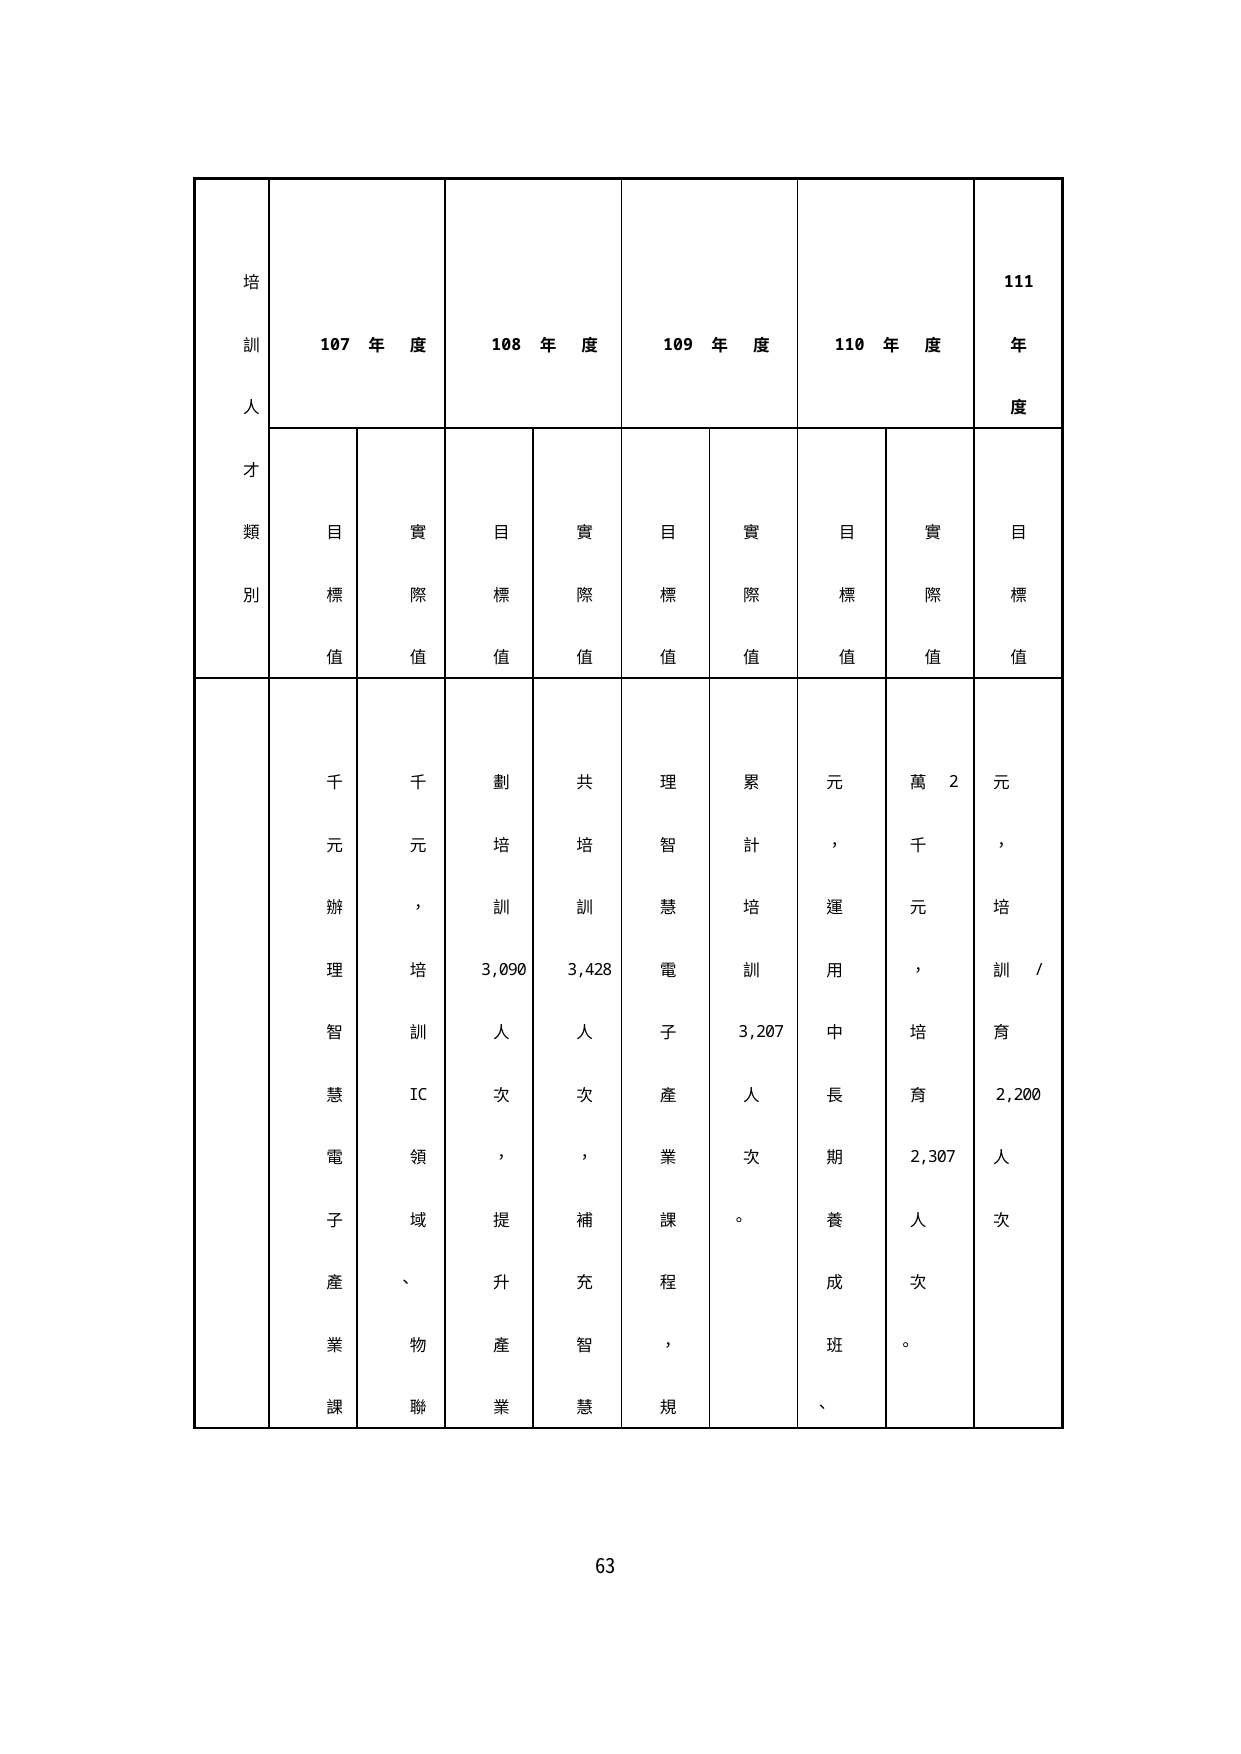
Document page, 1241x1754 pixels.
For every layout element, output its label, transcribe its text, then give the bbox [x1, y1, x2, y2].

table_header 108年度 [446, 180, 621, 427]
table_cell 目標值 [446, 429, 532, 677]
table_cell [196, 679, 268, 1427]
table_cell 共培訓3,428人次，補充智慧 [534, 679, 621, 1427]
table_cell 理智慧電子產業課程，規 [622, 679, 709, 1427]
table_cell 實際值 [887, 429, 973, 677]
table_header 培訓人才類別 [196, 180, 268, 677]
table_cell 劃培訓3,090人次，提升產業 [446, 679, 532, 1427]
table_header 109年度 [622, 180, 797, 427]
table_cell 目標值 [622, 429, 709, 677]
table_cell 千元辦理智慧電子產業課 [270, 679, 356, 1427]
table_cell 實際值 [358, 429, 444, 677]
table_header 110年度 [798, 180, 973, 427]
table_cell 目標值 [270, 429, 356, 677]
table_cell 元，運用中長期養成班、 [798, 679, 885, 1427]
table_cell 目標值 [975, 429, 1061, 677]
table_cell 實際值 [710, 429, 797, 677]
table_header 107年度 [270, 180, 444, 427]
table_cell 萬2千元，培育2,307人次。 [887, 679, 973, 1427]
table_cell 實際值 [534, 429, 621, 677]
table_cell 元，培訓/育2,200人次 [975, 679, 1061, 1427]
table_cell 千元，培訓IC領域、物聯 [358, 679, 444, 1427]
table_cell 目標值 [798, 429, 885, 677]
table_header 111年度 [975, 180, 1061, 427]
table_cell 累計培訓3,207人次。 [710, 679, 797, 1427]
